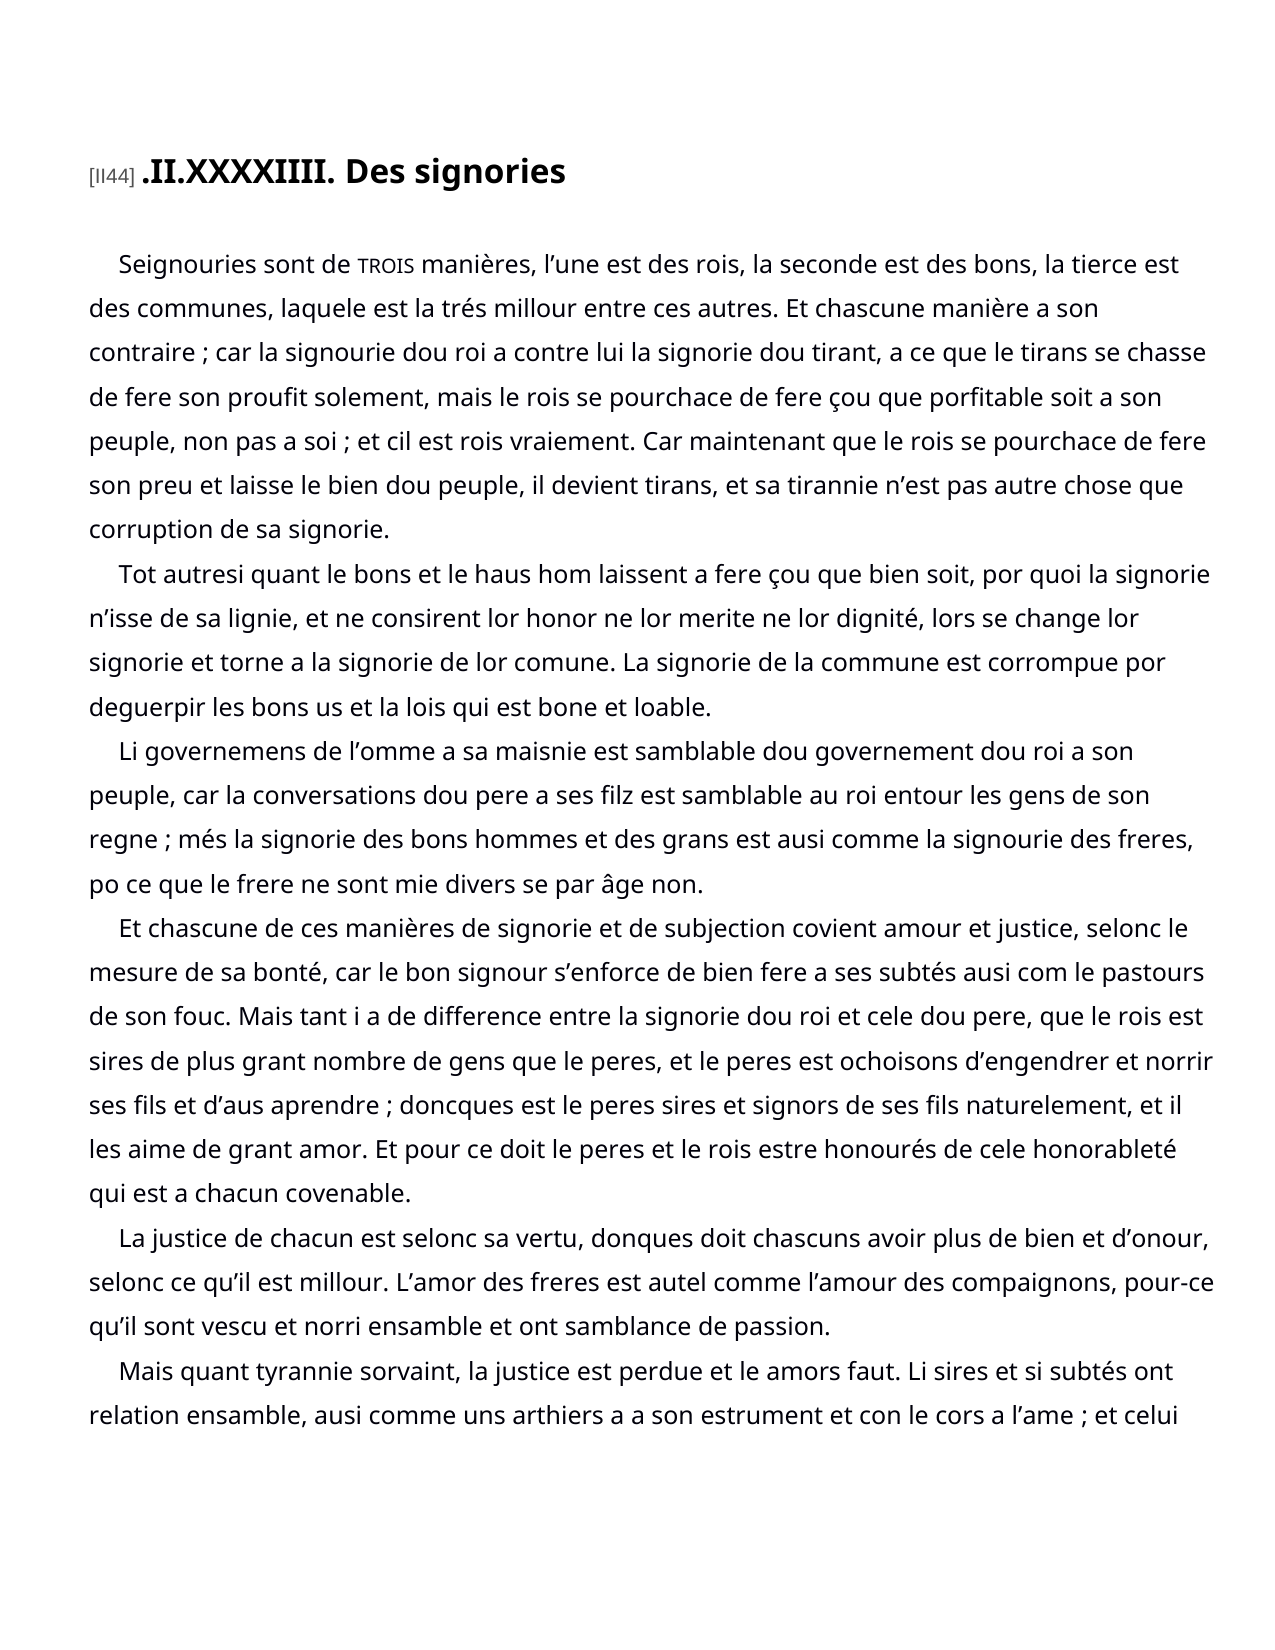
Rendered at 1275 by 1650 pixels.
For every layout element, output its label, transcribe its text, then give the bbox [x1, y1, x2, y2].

text Tot autresi quant le bons et le haus hom laissent a fere çou que bien soit, por quoi la signorie n’isse de sa lignie, et ne consirent lor honor ne lor merite ne lor dignité, lors se change lor signorie et torne a la signorie de lor comune. La signorie de la commune est corrompue por deguerpir les bons us et la lois qui est bone et loable. [89, 556, 1216, 723]
text La justice de chacun est selonc sa vertu, donques doit chascuns avoir plus de bien et d’onour, selonc ce qu’il est millour. L’amor des freres est autel comme l’amour des compaignons, pour-ce qu’il sont vescu et norri ensamble et ont samblance de passion. [89, 1220, 1216, 1343]
text Seignouries sont de trois manières, l’une est des rois, la seconde est des bons, la tierce est des communes, laquele est la trés millour entre ces autres. Et chascune manière a son contraire ; car la signourie dou roi a contre lui la signorie dou tirant, a ce que le tirans se chasse de fere son proufit solement, mais le rois se pourchace de fere çou que porfitable soit a son peuple, non pas a soi ; et cil est rois vraiement. Car maintenant que le rois se pourchace de fere son preu et laisse le bien dou peuple, il devient tirans, et sa tirannie n’est pas autre chose que corruption de sa signorie. [89, 246, 1216, 546]
text Li governemens de l’omme a sa maisnie est samblable dou governement dou roi a son peuple, car la conversations dou pere a ses filz est samblable au roi entour les gens de son regne ; més la signorie des bons hommes et des grans est ausi comme la signourie des freres, po ce que le frere ne sont mie divers se par âge non. [89, 733, 1216, 900]
text Et chascune de ces manières de signorie et de subjection covient amour et justice, selonc le mesure de sa bonté, car le bon signour s’enforce de bien fere a ses subtés ausi com le pastours de son fouc. Mais tant i a de difference entre la signorie dou roi et cele dou pere, que le rois est sires de plus grant nombre de gens que le peres, et le peres est ochoisons d’engendrer et norrir ses fils et d’aus aprendre ; doncques est le peres sires et signors de ses fils naturelement, et il les aime de grant amor. Et pour ce doit le peres et le rois estre honourés de cele honorableté qui est a chacun covenable. [89, 911, 1216, 1210]
subtitle [II44] .II.XXXXIIII. Des signories [89, 148, 1216, 193]
text Mais quant tyrannie sorvaint, la justice est perdue et le amors faut. Li sires et si subtés ont relation ensamble, ausi comme uns arthiers a a son estrument et con le cors a l’ame ; et celui [89, 1353, 1216, 1432]
